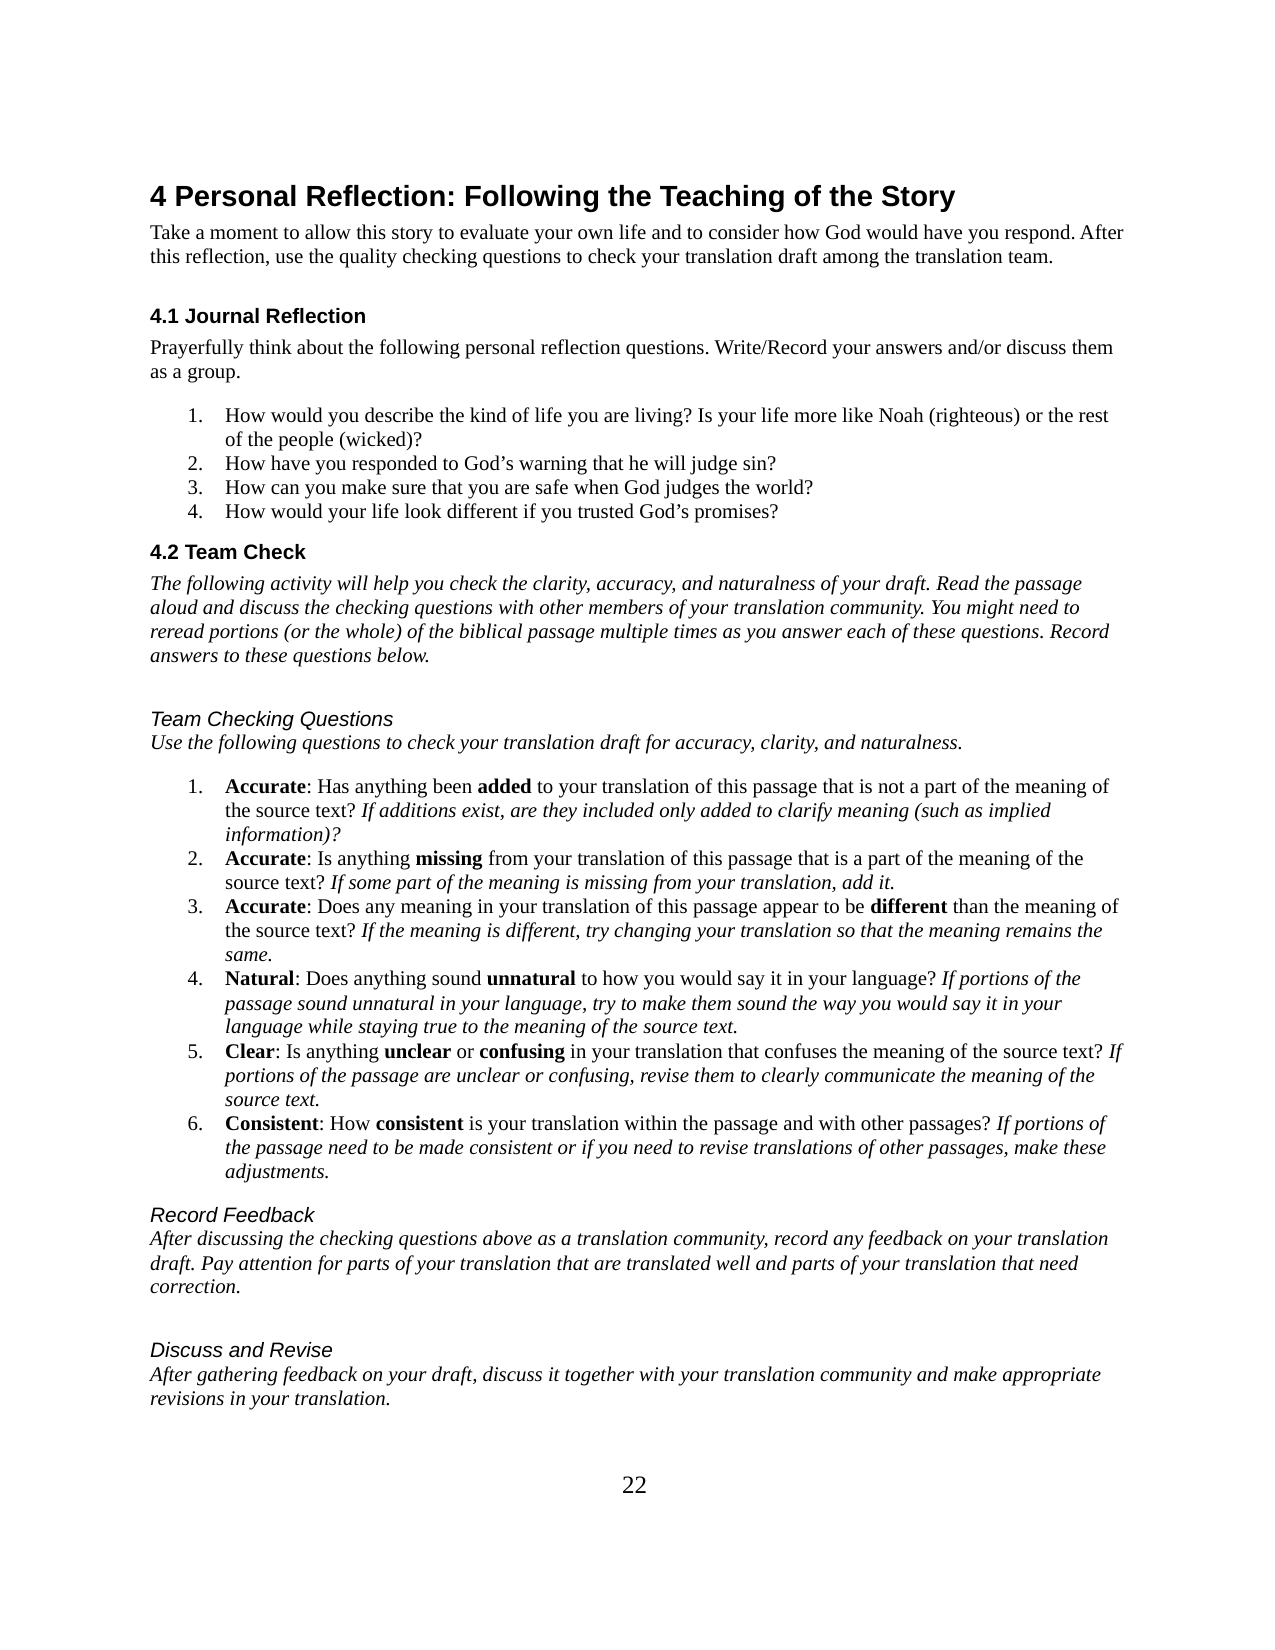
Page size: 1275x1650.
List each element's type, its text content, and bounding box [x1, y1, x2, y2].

text After discussing the checking questions above as a translation community, record any feedback on your translation draft. Pay attention for parts of your translation that are translated well and parts of your translation that need correction. [150, 1226, 1125, 1298]
text Use the following questions to check your translation draft for accuracy, clarity, and naturalness. [150, 730, 1125, 754]
subtitle 4.2 Team Check [150, 540, 1125, 564]
list How would your life look different if you trusted God’s promises? [187, 499, 1125, 523]
list How have you responded to God’s warning that he will judge sin? [187, 451, 1125, 475]
text After gathering feedback on your draft, discuss it together with your translation community and make appropriate revisions in your translation. [150, 1361, 1125, 1409]
text The following activity will help you check the clarity, accuracy, and naturalness of your draft. Read the passage aloud and discuss the checking questions with other members of your translation community. You might need to reread portions (or the whole) of the biblical passage multiple times as you answer each of these questions. Record answers to these questions below. [150, 571, 1125, 667]
list Natural: Does anything sound unnatural to how you would say it in your language? If portions of the passage sound unnatural in your language, try to make them sound the way you would say it in your language while staying true to the meaning of the source text. [187, 966, 1125, 1038]
text Prayerfully think about the following personal reflection questions. Write/Record your answers and/or discuss them as a group. [150, 335, 1125, 383]
list How would you describe the kind of life you are living? Is your life more like Noah (righteous) or the rest of the people (wicked)? [187, 403, 1125, 451]
text Take a moment to allow this story to evaluate your own life and to consider how God would have you respond. After this reflection, use the quality checking questions to check your translation draft among the translation team. [150, 220, 1125, 268]
list Accurate: Is anything missing from your translation of this passage that is a part of the meaning of the source text? If some part of the meaning is missing from your translation, add it. [187, 846, 1125, 894]
list How can you make sure that you are safe when God judges the world? [187, 475, 1125, 499]
list Consistent: How consistent is your translation within the passage and with other passages? If portions of the passage need to be made consistent or if you need to revise translations of other passages, make these adjustments. [187, 1111, 1125, 1183]
subtitle Team Checking Questions [150, 706, 1125, 730]
list Clear: Is anything unclear or confusing in your translation that confuses the meaning of the source text? If portions of the passage are unclear or confusing, revise them to clearly communicate the meaning of the source text. [187, 1038, 1125, 1111]
subtitle 4.1 Journal Reflection [150, 304, 1125, 328]
subtitle Record Feedback [150, 1202, 1125, 1226]
list Accurate: Has anything been added to your translation of this passage that is not a part of the meaning of the source text? If additions exist, are they included only added to clarify meaning (such as implied information)? [187, 774, 1125, 846]
subtitle 4 Personal Reflection: Following the Teaching of the Story [150, 179, 1125, 212]
list Accurate: Does any meaning in your translation of this passage appear to be different than the meaning of the source text? If the meaning is different, try changing your translation so that the meaning remains the same. [187, 894, 1125, 966]
subtitle Discuss and Revise [150, 1337, 1125, 1361]
